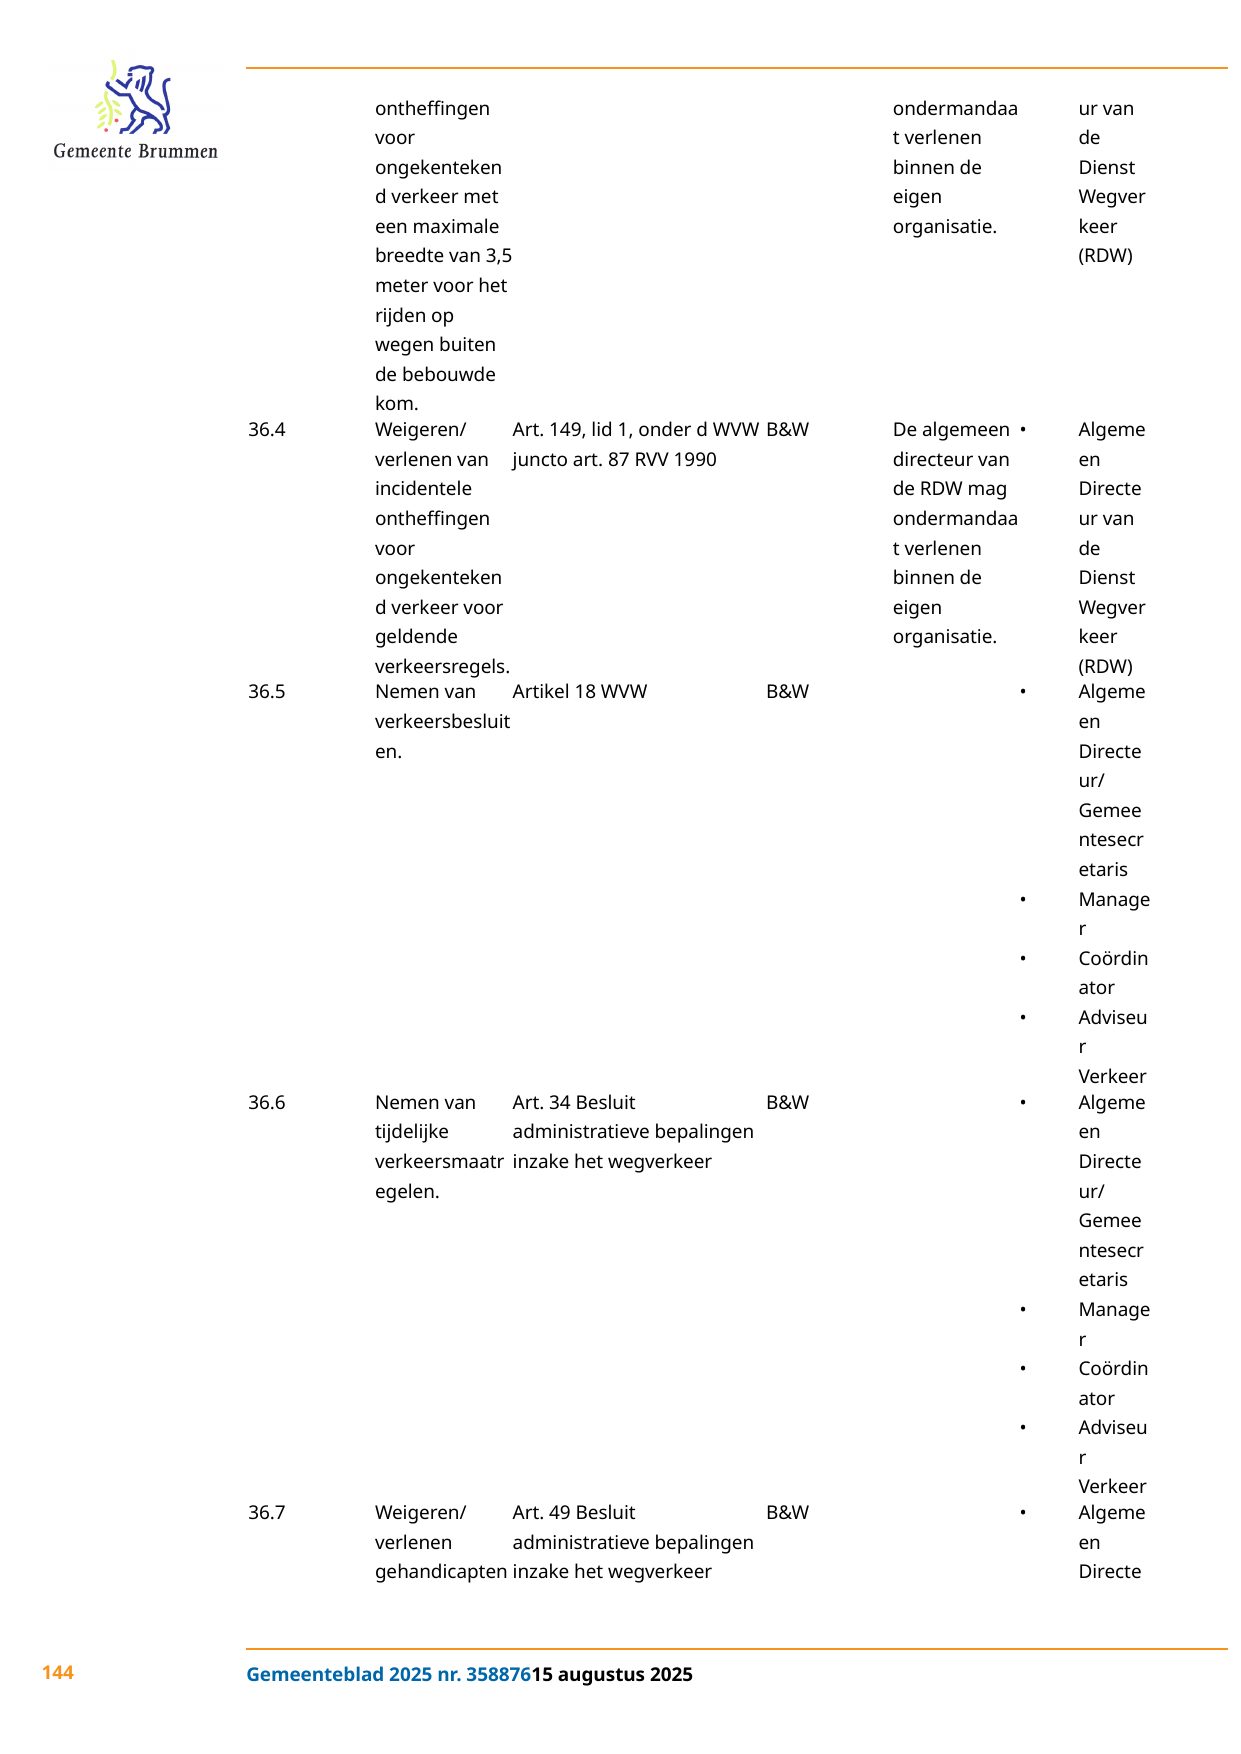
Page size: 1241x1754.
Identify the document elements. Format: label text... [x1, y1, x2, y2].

table_cell De algemeen directeur van de RDW mag ondermandaat verlenen binnen de eigen organisatie. [893, 416, 1019, 679]
table_cell B&W [766, 416, 893, 679]
table_cell Weigeren/verlenen gehandicapten [375, 1499, 512, 1584]
table_cell Algemeen Directeur/ Gemeentesecretaris Manager Coördinator Adviseur Verkeer [1019, 679, 1152, 1089]
table_cell B&W [766, 679, 893, 1089]
table_cell ondermandaat verlenen binnen de eigen organisatie. [893, 95, 1019, 416]
table_cell Art. 34 Besluit administratieve bepalingen inzake het wegverkeer [513, 1089, 766, 1499]
table_cell ur van de Dienst Wegverkeer (RDW) [1019, 95, 1152, 416]
table_cell [766, 95, 893, 416]
table_cell Algemeen Directe [1019, 1499, 1152, 1584]
table_cell [893, 1089, 1019, 1499]
table_cell Weigeren/verlenen van incidentele ontheffingen voor ongekentekend verkeer voor geldende verkeersregels. [375, 416, 512, 679]
table_cell 36.4 [248, 416, 375, 679]
table_cell Algemeen Directeur/ Gemeentesecretaris Manager Coördinator Adviseur Verkeer [1019, 1089, 1152, 1499]
table_cell Algemeen Directeur van de Dienst Wegverkeer (RDW) [1019, 416, 1152, 679]
table_cell Nemen van verkeersbesluiten. [375, 679, 512, 1089]
table_cell Art. 49 Besluit administratieve bepalingen inzake het wegverkeer [513, 1499, 766, 1584]
table_cell Nemen van tijdelijke verkeersmaatregelen. [375, 1089, 512, 1499]
table_cell B&W [766, 1089, 893, 1499]
table_cell [893, 679, 1019, 1089]
table_cell [248, 95, 375, 416]
table_cell B&W [766, 1499, 893, 1584]
table_cell 36.5 [248, 679, 375, 1089]
table_cell [513, 95, 766, 416]
table_cell Artikel 18 WVW [513, 679, 766, 1089]
picture [41, 47, 231, 172]
table_cell Art. 149, lid 1, onder d WVW juncto art. 87 RVV 1990 [513, 416, 766, 679]
table_cell ontheffingen voor ongekentekend verkeer met een maximale breedte van 3,5 meter voor het rijden op wegen buiten de bebouwde kom. [375, 95, 512, 416]
table_cell [893, 1499, 1019, 1584]
table_cell 36.7 [248, 1499, 375, 1584]
table_cell 36.6 [248, 1089, 375, 1499]
